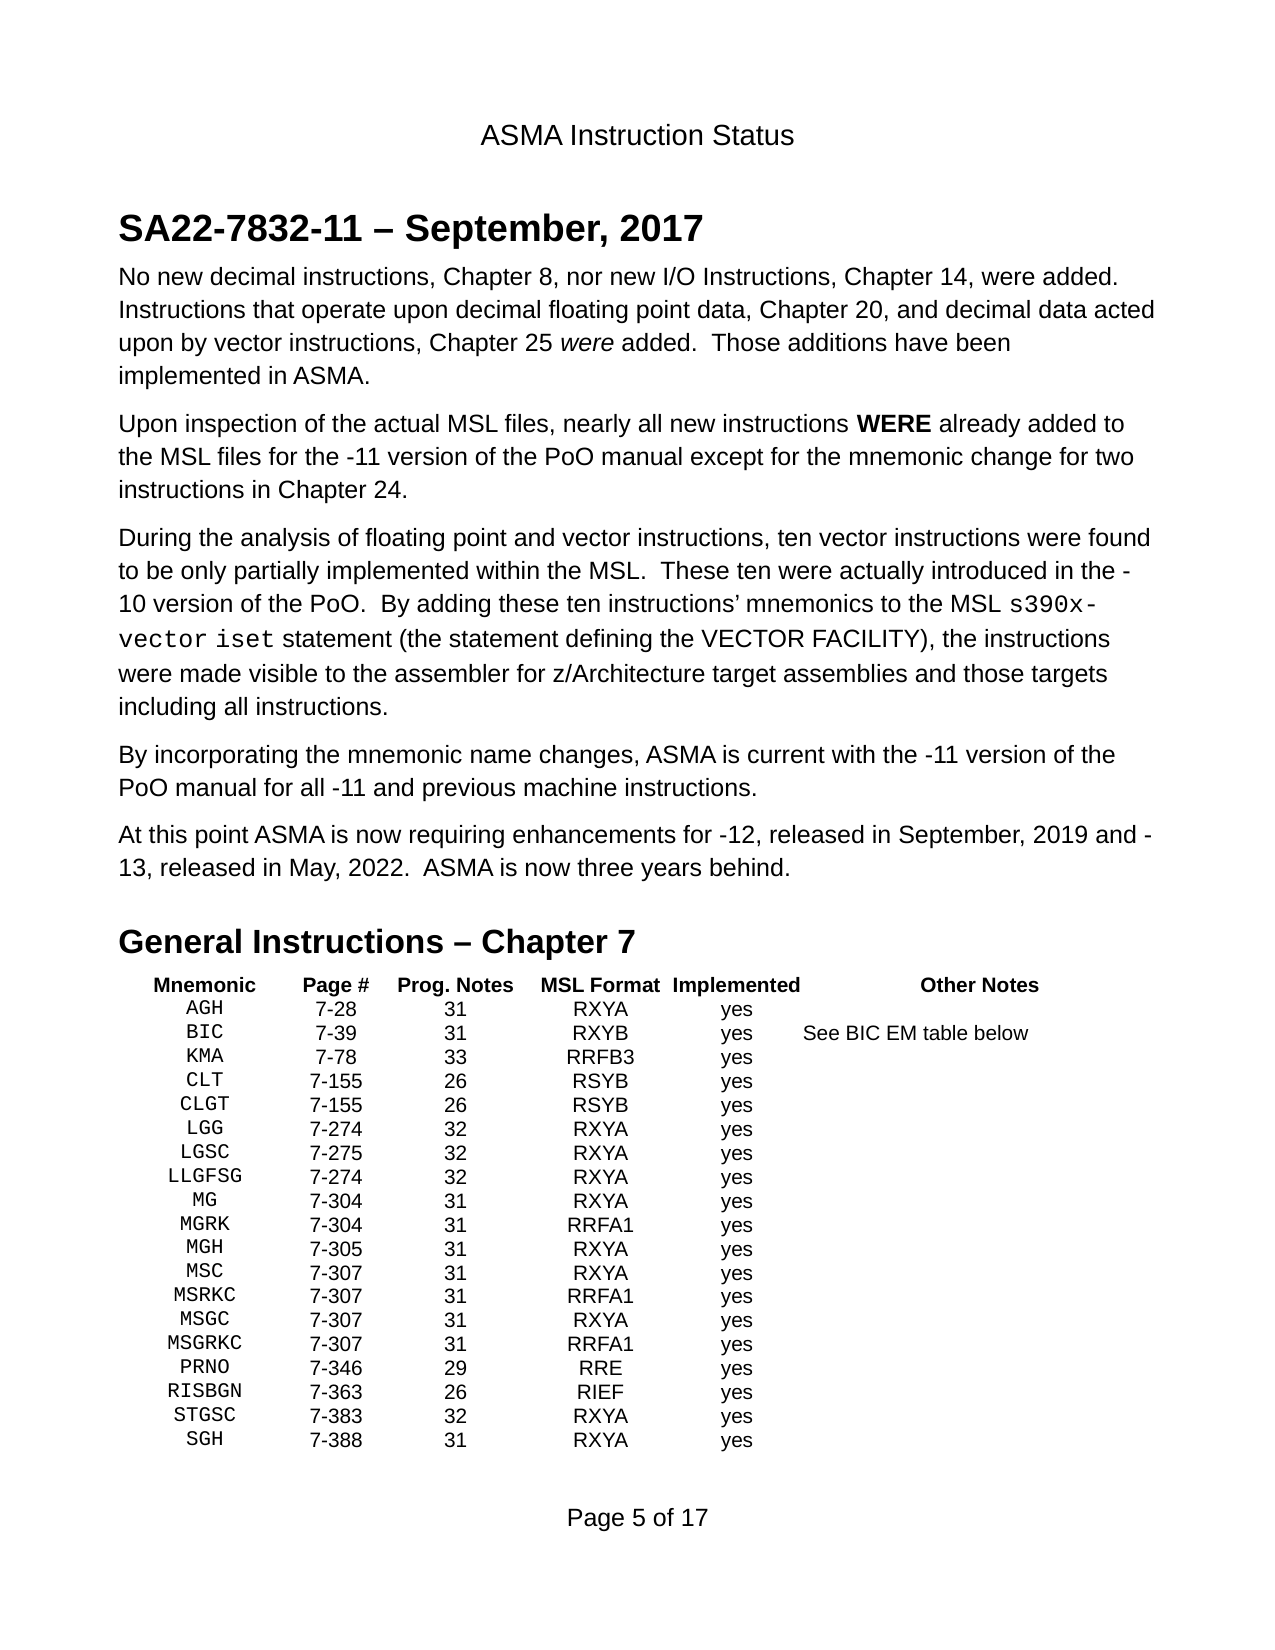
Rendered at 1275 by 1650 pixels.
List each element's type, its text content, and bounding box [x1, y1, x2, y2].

table_cell 7-28 [291, 997, 381, 1021]
table_cell MSRKC [118, 1284, 291, 1308]
table_header Prog. Notes [381, 973, 530, 997]
table_cell RXYA [530, 1404, 671, 1428]
table_cell 31 [381, 1428, 530, 1452]
table_cell [803, 1308, 1157, 1332]
table_cell [803, 997, 1157, 1021]
table_cell [803, 1189, 1157, 1212]
table_cell 7-155 [291, 1069, 381, 1093]
table_cell yes [671, 997, 803, 1021]
table_cell RXYA [530, 1308, 671, 1332]
table_cell 7-39 [291, 1021, 381, 1045]
table_cell 26 [381, 1093, 530, 1117]
table_cell MGRK [118, 1213, 291, 1236]
table_cell [803, 1165, 1157, 1188]
table_cell yes [671, 1260, 803, 1284]
table_cell [803, 1069, 1157, 1093]
table_cell [803, 1356, 1157, 1380]
table_cell 31 [381, 997, 530, 1021]
table_cell 31 [381, 1021, 530, 1045]
table_header Other Notes [803, 973, 1157, 997]
table_cell 7-304 [291, 1189, 381, 1212]
table_header Page # [291, 973, 381, 997]
table_cell 31 [381, 1213, 530, 1236]
table_cell SGH [118, 1428, 291, 1452]
table_header MSL Format [530, 973, 671, 997]
table_cell RXYA [530, 1165, 671, 1188]
table_header Mnemonic [118, 973, 291, 997]
table_cell LGSC [118, 1141, 291, 1164]
table_cell yes [671, 1380, 803, 1404]
table_cell MSC [118, 1260, 291, 1284]
table_cell 31 [381, 1308, 530, 1332]
table_cell RXYA [530, 1236, 671, 1260]
table_cell 31 [381, 1189, 530, 1212]
table_cell yes [671, 1069, 803, 1093]
table_cell RXYA [530, 1141, 671, 1164]
table_cell 7-307 [291, 1284, 381, 1308]
table_cell STGSC [118, 1404, 291, 1428]
table_cell RRFA1 [530, 1284, 671, 1308]
text No new decimal instructions, Chapter 8, nor new I/O Instructions, Chapter 14, were added. Instructions that operate upon decimal floating point data, Chapter 20, and decimal data acted upon by vector instructions, Chapter 25 were added. Those additions have been implemented in ASMA. [118, 262, 1157, 390]
table_cell KMA [118, 1045, 291, 1069]
table_cell 31 [381, 1332, 530, 1356]
table_cell MG [118, 1189, 291, 1212]
table_cell 7-78 [291, 1045, 381, 1069]
table_cell [803, 1141, 1157, 1164]
table_cell [803, 1213, 1157, 1236]
table_cell 26 [381, 1380, 530, 1404]
table_cell yes [671, 1284, 803, 1308]
table_cell RXYA [530, 1428, 671, 1452]
table_cell 7-307 [291, 1308, 381, 1332]
table_cell yes [671, 1021, 803, 1045]
table_cell RRFA1 [530, 1332, 671, 1356]
table_cell yes [671, 1045, 803, 1069]
table_cell 7-388 [291, 1428, 381, 1452]
table_cell RRFB3 [530, 1045, 671, 1069]
table_cell CLT [118, 1069, 291, 1093]
text During the analysis of floating point and vector instructions, ten vector instructions were found to be only partially implemented within the MSL. These ten were actually introduced in the -10 version of the PoO. By adding these ten instructions’ mnemonics to the MSL s390x-vector iset statement (the statement defining the VECTOR FACILITY), the instructions were made visible to the assembler for z/Architecture target assemblies and those targets including all instructions. [118, 523, 1157, 721]
table_cell RRFA1 [530, 1213, 671, 1236]
table_cell yes [671, 1236, 803, 1260]
table_cell MSGRKC [118, 1332, 291, 1356]
table_cell [803, 1332, 1157, 1356]
table_cell yes [671, 1117, 803, 1141]
table_cell [803, 1284, 1157, 1308]
table_header Implemented [671, 973, 803, 997]
table_cell RXYA [530, 1260, 671, 1284]
table_cell [803, 1117, 1157, 1141]
table_cell RSYB [530, 1069, 671, 1093]
table_cell AGH [118, 997, 291, 1021]
table_cell 32 [381, 1404, 530, 1428]
table_cell yes [671, 1356, 803, 1380]
table_cell LGG [118, 1117, 291, 1141]
table_cell [803, 1260, 1157, 1284]
table_cell 33 [381, 1045, 530, 1069]
table_cell yes [671, 1308, 803, 1332]
table_cell See BIC EM table below [803, 1021, 1157, 1045]
table_cell CLGT [118, 1093, 291, 1117]
table_cell 7-304 [291, 1213, 381, 1236]
table_cell RXYA [530, 1117, 671, 1141]
text At this point ASMA is now requiring enhancements for -12, released in September, 2019 and -13, released in May, 2022. ASMA is now three years behind. [118, 820, 1157, 882]
table_cell [803, 1404, 1157, 1428]
table_cell yes [671, 1141, 803, 1164]
table_cell [803, 1093, 1157, 1117]
table_cell 7-274 [291, 1117, 381, 1141]
table_cell 31 [381, 1284, 530, 1308]
table_cell [803, 1428, 1157, 1452]
table_cell yes [671, 1165, 803, 1188]
table_cell 32 [381, 1117, 530, 1141]
table_cell 7-275 [291, 1141, 381, 1164]
table_cell yes [671, 1093, 803, 1117]
table_cell 7-363 [291, 1380, 381, 1404]
table_cell RXYA [530, 1189, 671, 1212]
table_cell [803, 1380, 1157, 1404]
table_cell 7-346 [291, 1356, 381, 1380]
table_cell RXYA [530, 997, 671, 1021]
text By incorporating the mnemonic name changes, ASMA is current with the -11 version of the PoO manual for all -11 and previous machine instructions. [118, 740, 1157, 801]
table_cell [803, 1045, 1157, 1069]
table_cell 7-155 [291, 1093, 381, 1117]
table_cell 7-383 [291, 1404, 381, 1428]
table_cell 31 [381, 1260, 530, 1284]
table_cell LLGFSG [118, 1165, 291, 1188]
table_cell 7-305 [291, 1236, 381, 1260]
table_cell RRE [530, 1356, 671, 1380]
table_cell RSYB [530, 1093, 671, 1117]
table_cell MGH [118, 1236, 291, 1260]
table_cell PRNO [118, 1356, 291, 1380]
table_cell yes [671, 1213, 803, 1236]
table_cell 7-307 [291, 1332, 381, 1356]
table_cell RISBGN [118, 1380, 291, 1404]
table_cell 7-307 [291, 1260, 381, 1284]
subtitle General Instructions – Chapter 7 [118, 922, 1157, 960]
table_cell MSGC [118, 1308, 291, 1332]
table_cell yes [671, 1428, 803, 1452]
table_cell 32 [381, 1165, 530, 1188]
table_cell yes [671, 1404, 803, 1428]
table_cell 31 [381, 1236, 530, 1260]
table_cell 32 [381, 1141, 530, 1164]
table_cell 26 [381, 1069, 530, 1093]
table_cell RXYB [530, 1021, 671, 1045]
table_cell [803, 1236, 1157, 1260]
table_cell 29 [381, 1356, 530, 1380]
table_cell yes [671, 1332, 803, 1356]
text Upon inspection of the actual MSL files, nearly all new instructions WERE already added to the MSL files for the -11 version of the PoO manual except for the mnemonic change for two instructions in Chapter 24. [118, 409, 1157, 504]
table_cell 7-274 [291, 1165, 381, 1188]
table_cell yes [671, 1189, 803, 1212]
subtitle SA22-7832-11 – September, 2017 [118, 206, 1157, 250]
table_cell BIC [118, 1021, 291, 1045]
table_cell RIEF [530, 1380, 671, 1404]
